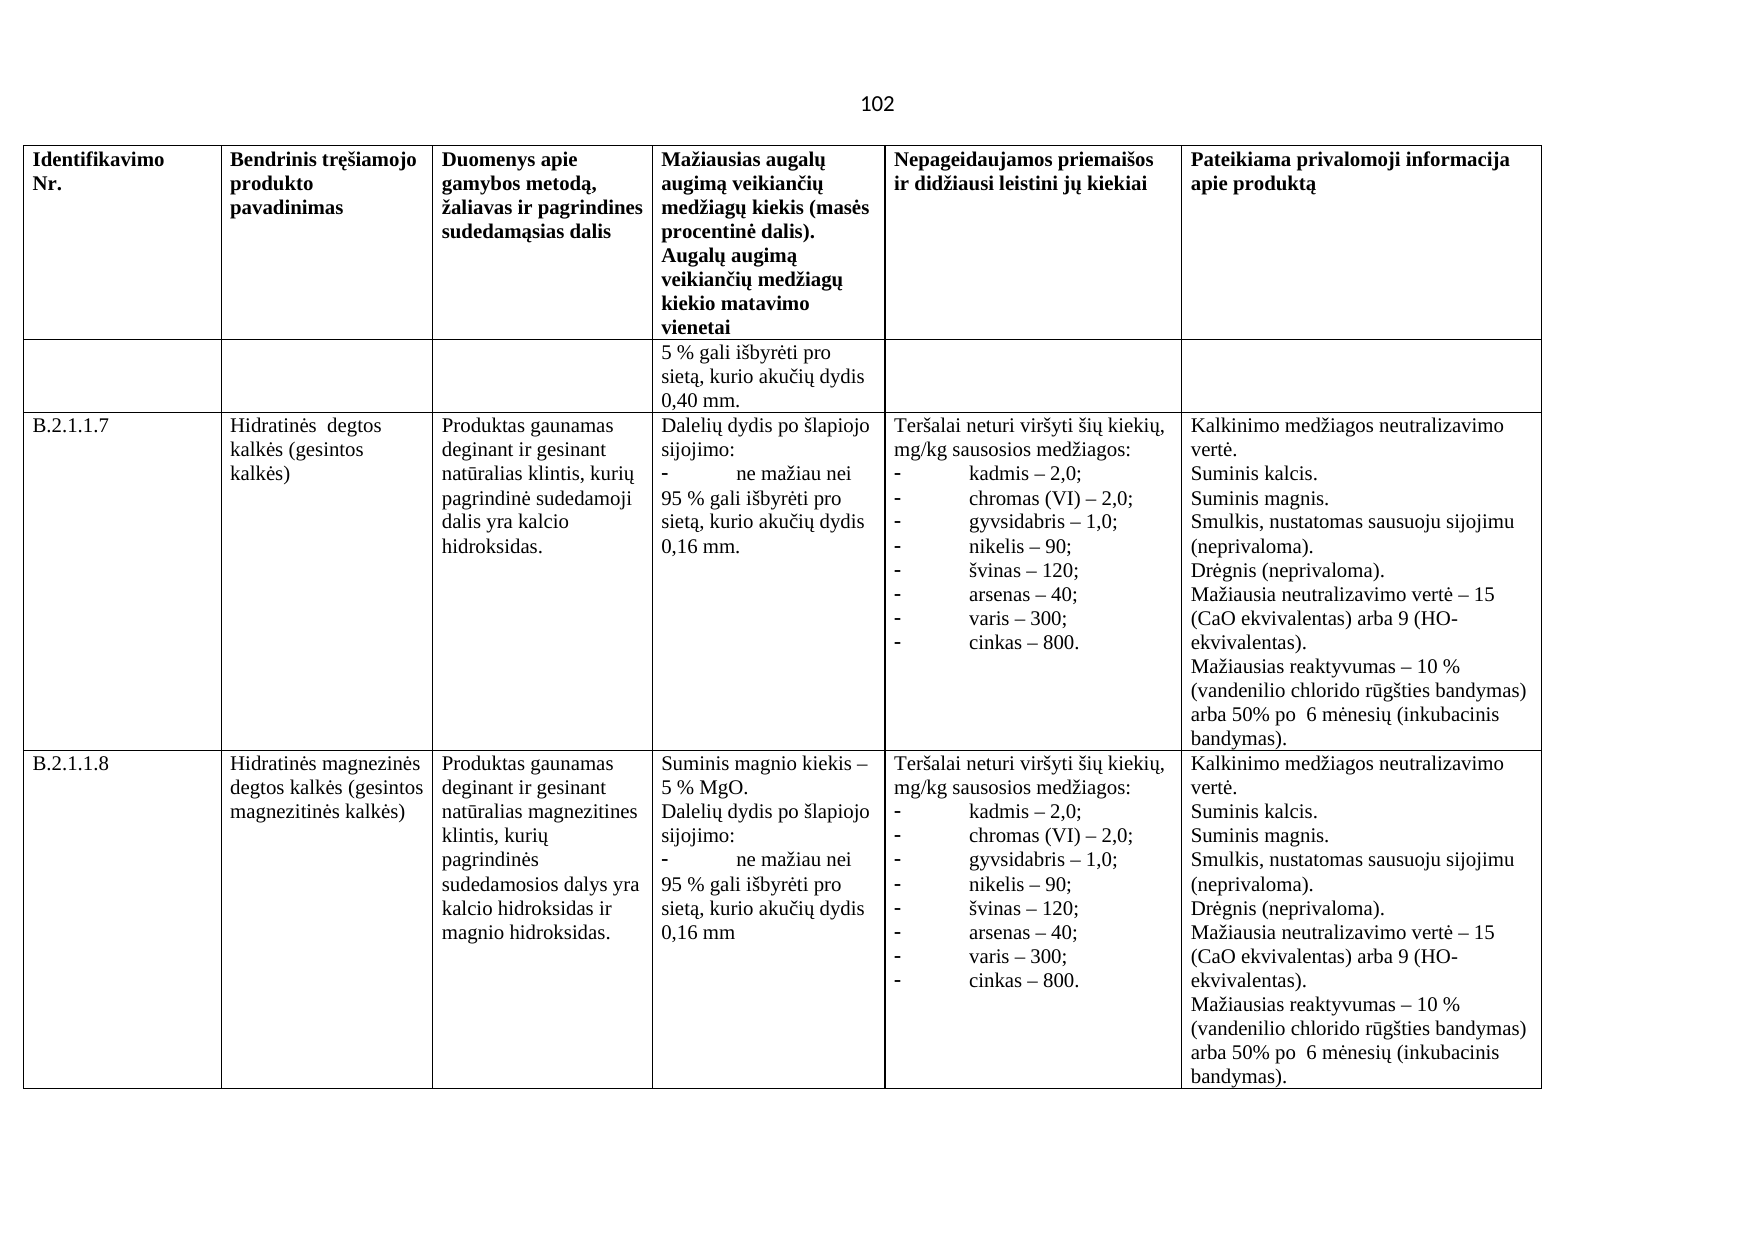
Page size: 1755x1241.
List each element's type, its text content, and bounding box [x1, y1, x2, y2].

table_cell Produktas gaunamas deginant ir gesinant natūralias magnezitines klintis, kurių pagrindinės sudedamosios dalys yra kalcio hidroksidas ir magnio hidroksidas. [433, 751, 652, 1088]
table_cell Teršalai neturi viršyti šių kiekių, mg/kg sausosios medžiagos:  kadmis – 2,0;  chromas (VI) – 2,0;  gyvsidabris – 1,0;  nikelis – 90;  švinas – 120;  arsenas – 40;  varis – 300;  cinkas – 800. [886, 413, 1181, 750]
table_cell [433, 340, 652, 412]
table_cell Hidratinės degtos kalkės (gesintos kalkės) [222, 413, 432, 750]
table_cell [886, 340, 1181, 412]
table_header Pateikiama privalomoji informacija apie produktą [1182, 146, 1541, 339]
table_header Identifikavimo Nr. [24, 146, 221, 339]
table_cell Dalelių dydis po šlapiojo sijojimo:  ne mažiau nei 95 % gali išbyrėti pro sietą, kurio akučių dydis 0,16 mm. [653, 413, 884, 750]
table_cell B.2.1.1.8 [24, 751, 221, 1088]
table_cell B.2.1.1.7 [24, 413, 221, 750]
table_cell 5 % gali išbyrėti pro sietą, kurio akučių dydis 0,40 mm. [653, 340, 884, 412]
table_header Nepageidaujamos priemaišos ir didžiausi leistini jų kiekiai [886, 146, 1181, 339]
table_cell Suminis magnio kiekis – 5 % MgO. Dalelių dydis po šlapiojo sijojimo:  ne mažiau nei 95 % gali išbyrėti pro sietą, kurio akučių dydis 0,16 mm [653, 751, 884, 1088]
table_cell [24, 340, 221, 412]
table_header Duomenys apie gamybos metodą, žaliavas ir pagrindines sudedamąsias dalis [433, 146, 652, 339]
table_cell Kalkinimo medžiagos neutralizavimo vertė. Suminis kalcis. Suminis magnis. Smulkis, nustatomas sausuoju sijojimu (neprivaloma). Drėgnis (neprivaloma). Mažiausia neutralizavimo vertė – 15 (CaO ekvivalentas) arba 9 (HO- ekvivalentas). Mažiausias reaktyvumas – 10 % (vandenilio chlorido rūgšties bandymas) arba 50% po 6 mėnesių (inkubacinis bandymas). [1182, 413, 1541, 750]
table_cell Kalkinimo medžiagos neutralizavimo vertė. Suminis kalcis. Suminis magnis. Smulkis, nustatomas sausuoju sijojimu (neprivaloma). Drėgnis (neprivaloma). Mažiausia neutralizavimo vertė – 15 (CaO ekvivalentas) arba 9 (HO- ekvivalentas). Mažiausias reaktyvumas – 10 % (vandenilio chlorido rūgšties bandymas) arba 50% po 6 mėnesių (inkubacinis bandymas). [1182, 751, 1541, 1088]
table_cell [222, 340, 432, 412]
table_cell Hidratinės magnezinės degtos kalkės (gesintos magnezitinės kalkės) [222, 751, 432, 1088]
table_cell Teršalai neturi viršyti šių kiekių, mg/kg sausosios medžiagos:  kadmis – 2,0;  chromas (VI) – 2,0;  gyvsidabris – 1,0;  nikelis – 90;  švinas – 120;  arsenas – 40;  varis – 300;  cinkas – 800. [886, 751, 1181, 1088]
table_header Mažiausias augalų augimą veikiančių medžiagų kiekis (masės procentinė dalis). Augalų augimą veikiančių medžiagų kiekio matavimo vienetai [653, 146, 884, 339]
table_header Bendrinis tręšiamojo produkto pavadinimas [222, 146, 432, 339]
table_cell Produktas gaunamas deginant ir gesinant natūralias klintis, kurių pagrindinė sudedamoji dalis yra kalcio hidroksidas. [433, 413, 652, 750]
table_cell [1182, 340, 1541, 412]
